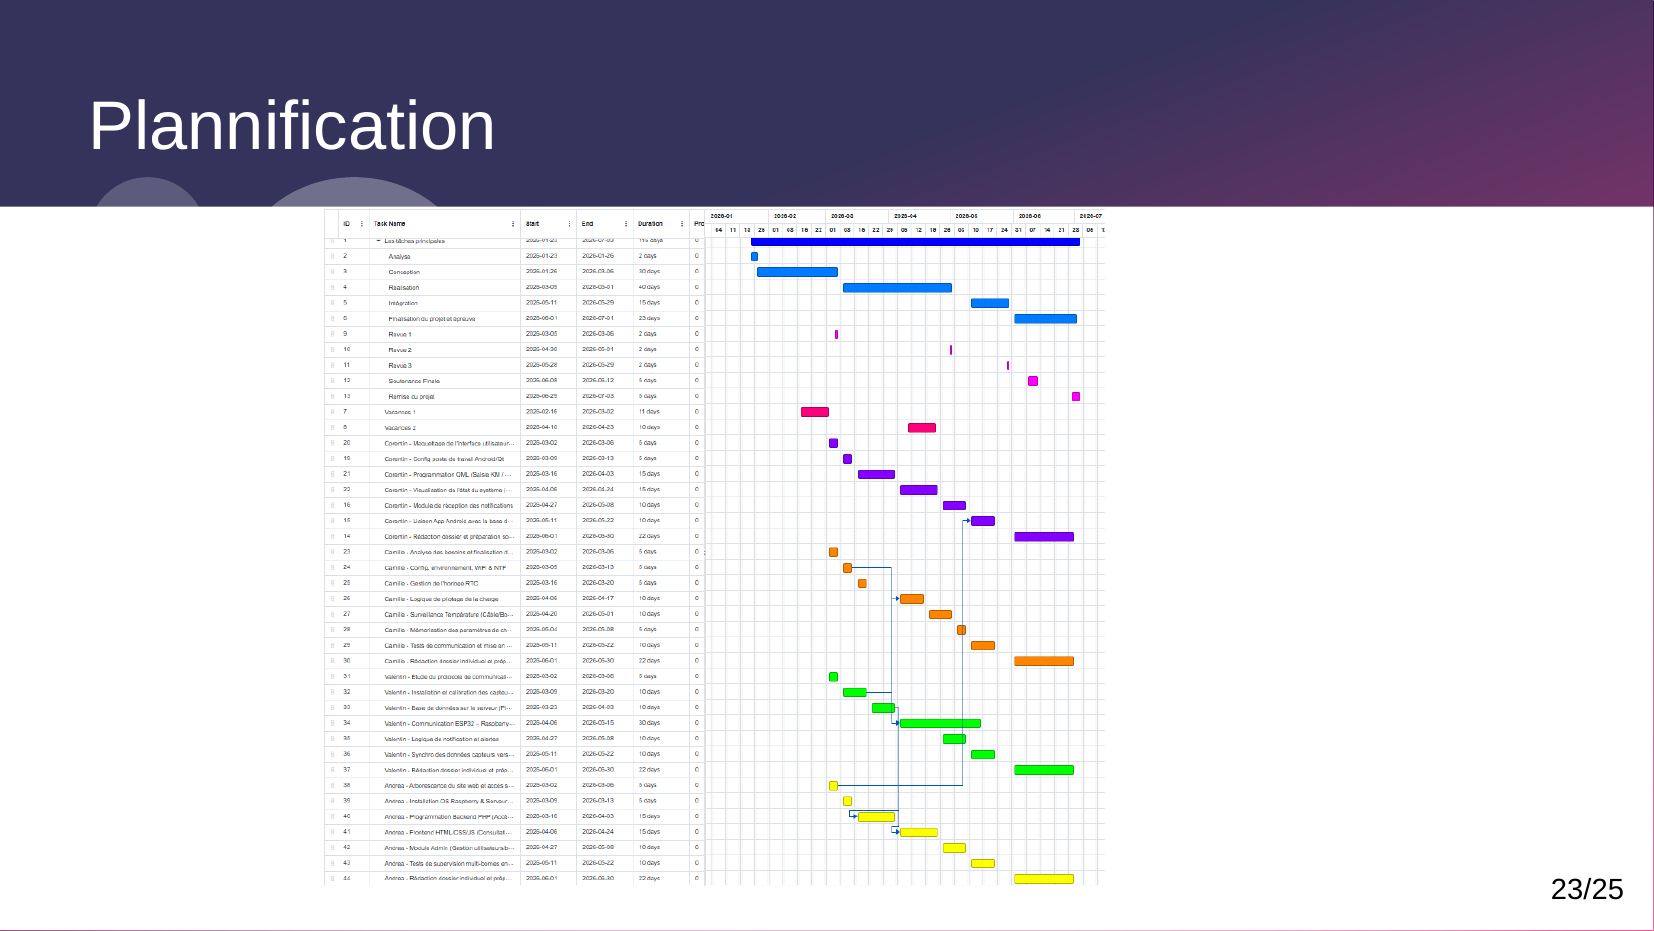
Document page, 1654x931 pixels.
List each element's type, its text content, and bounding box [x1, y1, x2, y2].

title Plannification [88, 44, 1565, 207]
picture [324, 209, 1105, 886]
